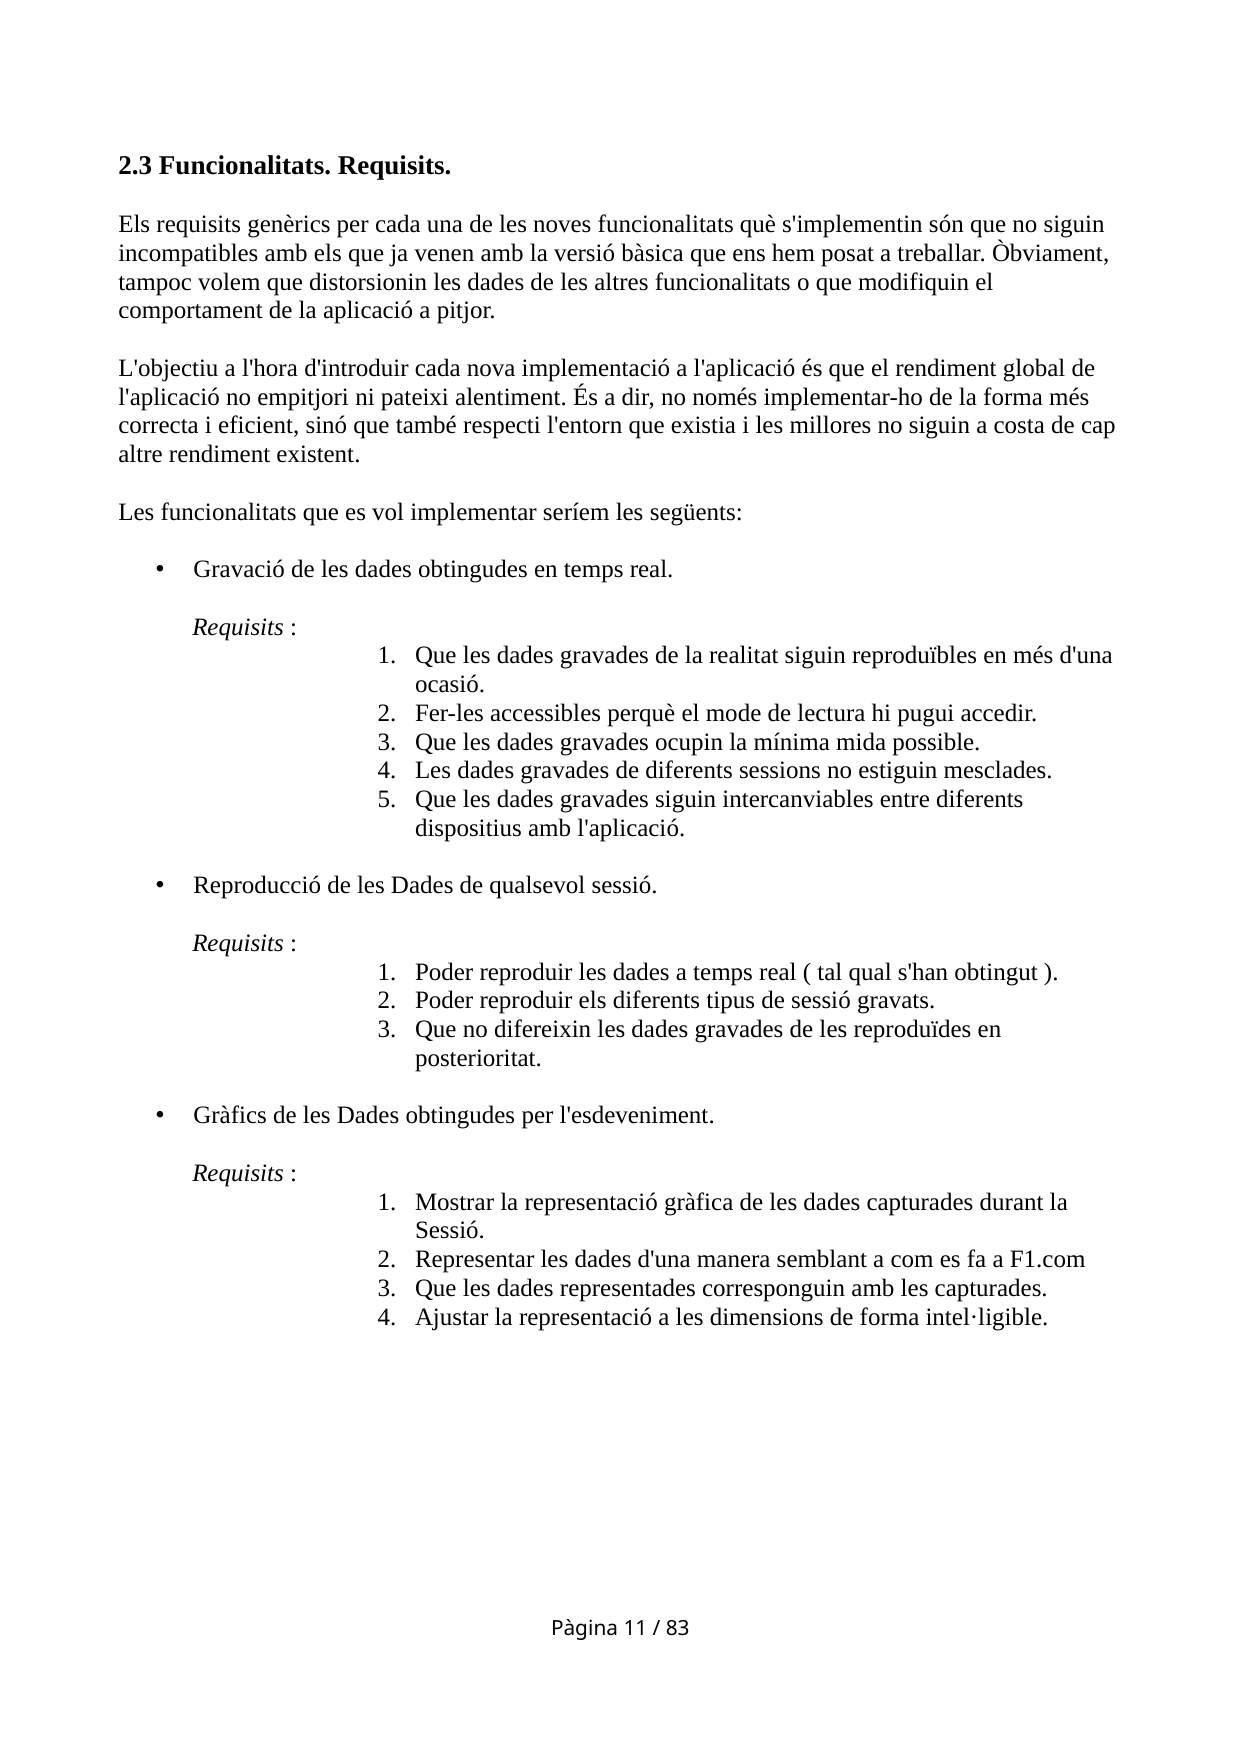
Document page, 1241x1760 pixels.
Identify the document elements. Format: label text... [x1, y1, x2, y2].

list Fer-les accessibles perquè el mode de lectura hi pugui accedir. [377, 698, 1122, 727]
text 2.3 Funcionalitats. Requisits. [118, 149, 1122, 180]
list Mostrar la representació gràfica de les dades capturades durant la Sessió. [377, 1187, 1122, 1244]
text L'objectiu a l'hora d'introduir cada nova implementació a l'aplicació és que el rendiment global de l'aplicació no empitjori ni pateixi alentiment. És a dir, no només implementar-ho de la forma més correcta i eficient, sinó que també respecti l'entorn que existia i les millores no siguin a costa de cap altre rendiment existent. [118, 353, 1122, 468]
list Que les dades gravades siguin intercanviables entre diferents dispositius amb l'aplicació. [377, 784, 1122, 842]
list Gràfics de les Dades obtingudes per l'esdeveniment. [156, 1100, 1122, 1129]
list Que les dades gravades de la realitat siguin reproduïbles en més d'una ocasió. [377, 640, 1122, 698]
list Gravació de les dades obtingudes en temps real. [156, 554, 1122, 583]
list Que no difereixin les dades gravades de les reproduïdes en posterioritat. [377, 1014, 1122, 1072]
list Les dades gravades de diferents sessions no estiguin mesclades. [377, 755, 1122, 784]
list Que les dades gravades ocupin la mínima mida possible. [377, 727, 1122, 755]
list Ajustar la representació a les dimensions de forma intel·ligible. [377, 1302, 1122, 1330]
text Requisits : [118, 1158, 1122, 1187]
text Les funcionalitats que es vol implementar seríem les següents: [118, 497, 1122, 525]
list Que les dades representades corresponguin amb les capturades. [377, 1273, 1122, 1302]
text Requisits : [118, 928, 1122, 957]
text Els requisits genèrics per cada una de les noves funcionalitats què s'implementin són que no siguin incompatibles amb els que ja venen amb la versió bàsica que ens hem posat a treballar. Òbviament, tampoc volem que distorsionin les dades de les altres funcionalitats o que modifiquin el comportament de la aplicació a pitjor. [118, 209, 1122, 324]
text Requisits : [118, 612, 1122, 640]
list Representar les dades d'una manera semblant a com es fa a F1.com [377, 1244, 1122, 1273]
list Poder reproduir els diferents tipus de sessió gravats. [377, 985, 1122, 1014]
list Poder reproduir les dades a temps real ( tal qual s'han obtingut ). [377, 957, 1122, 985]
list Reproducció de les Dades de qualsevol sessió. [156, 870, 1122, 899]
